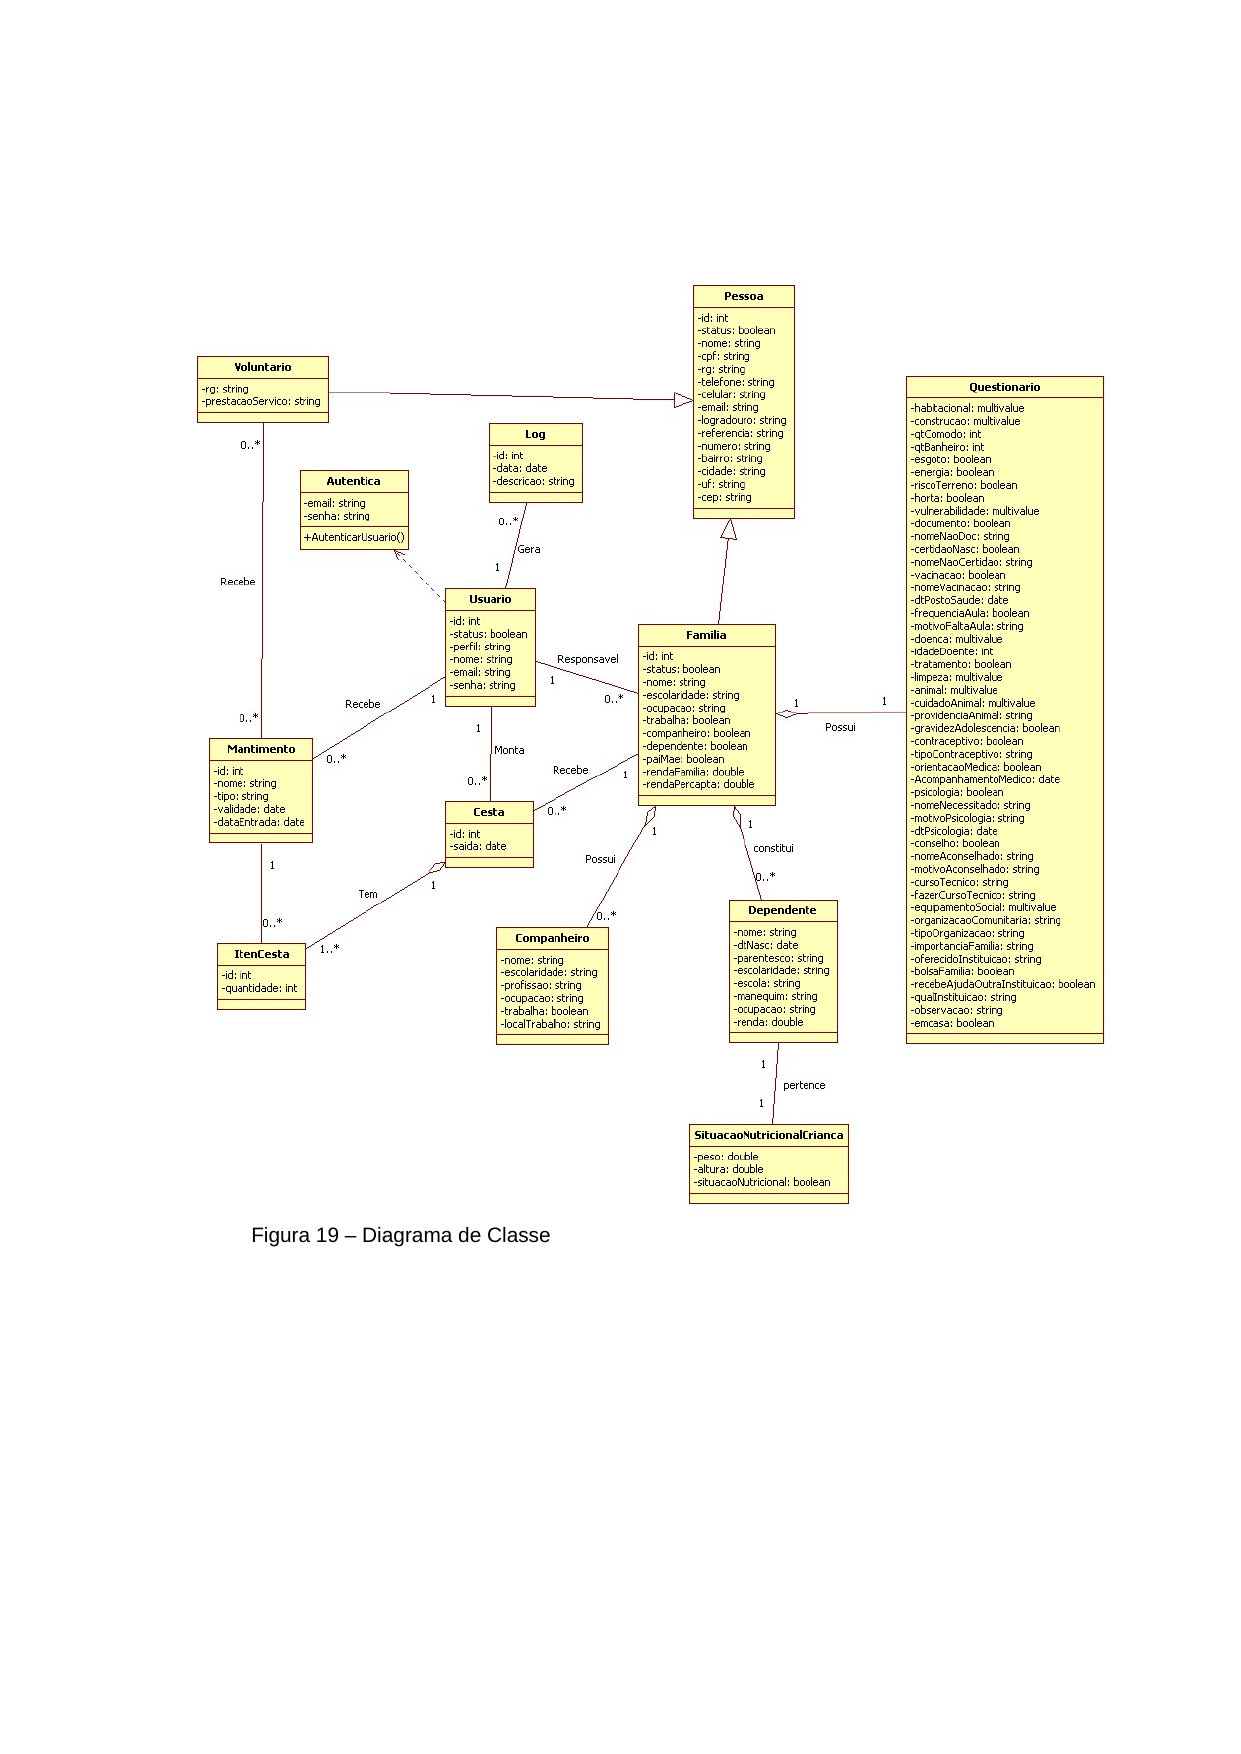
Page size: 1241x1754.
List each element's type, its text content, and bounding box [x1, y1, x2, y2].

picture [177, 265, 1123, 1223]
text Figura 19 – Diagrama de Classe [177, 1223, 1122, 1246]
